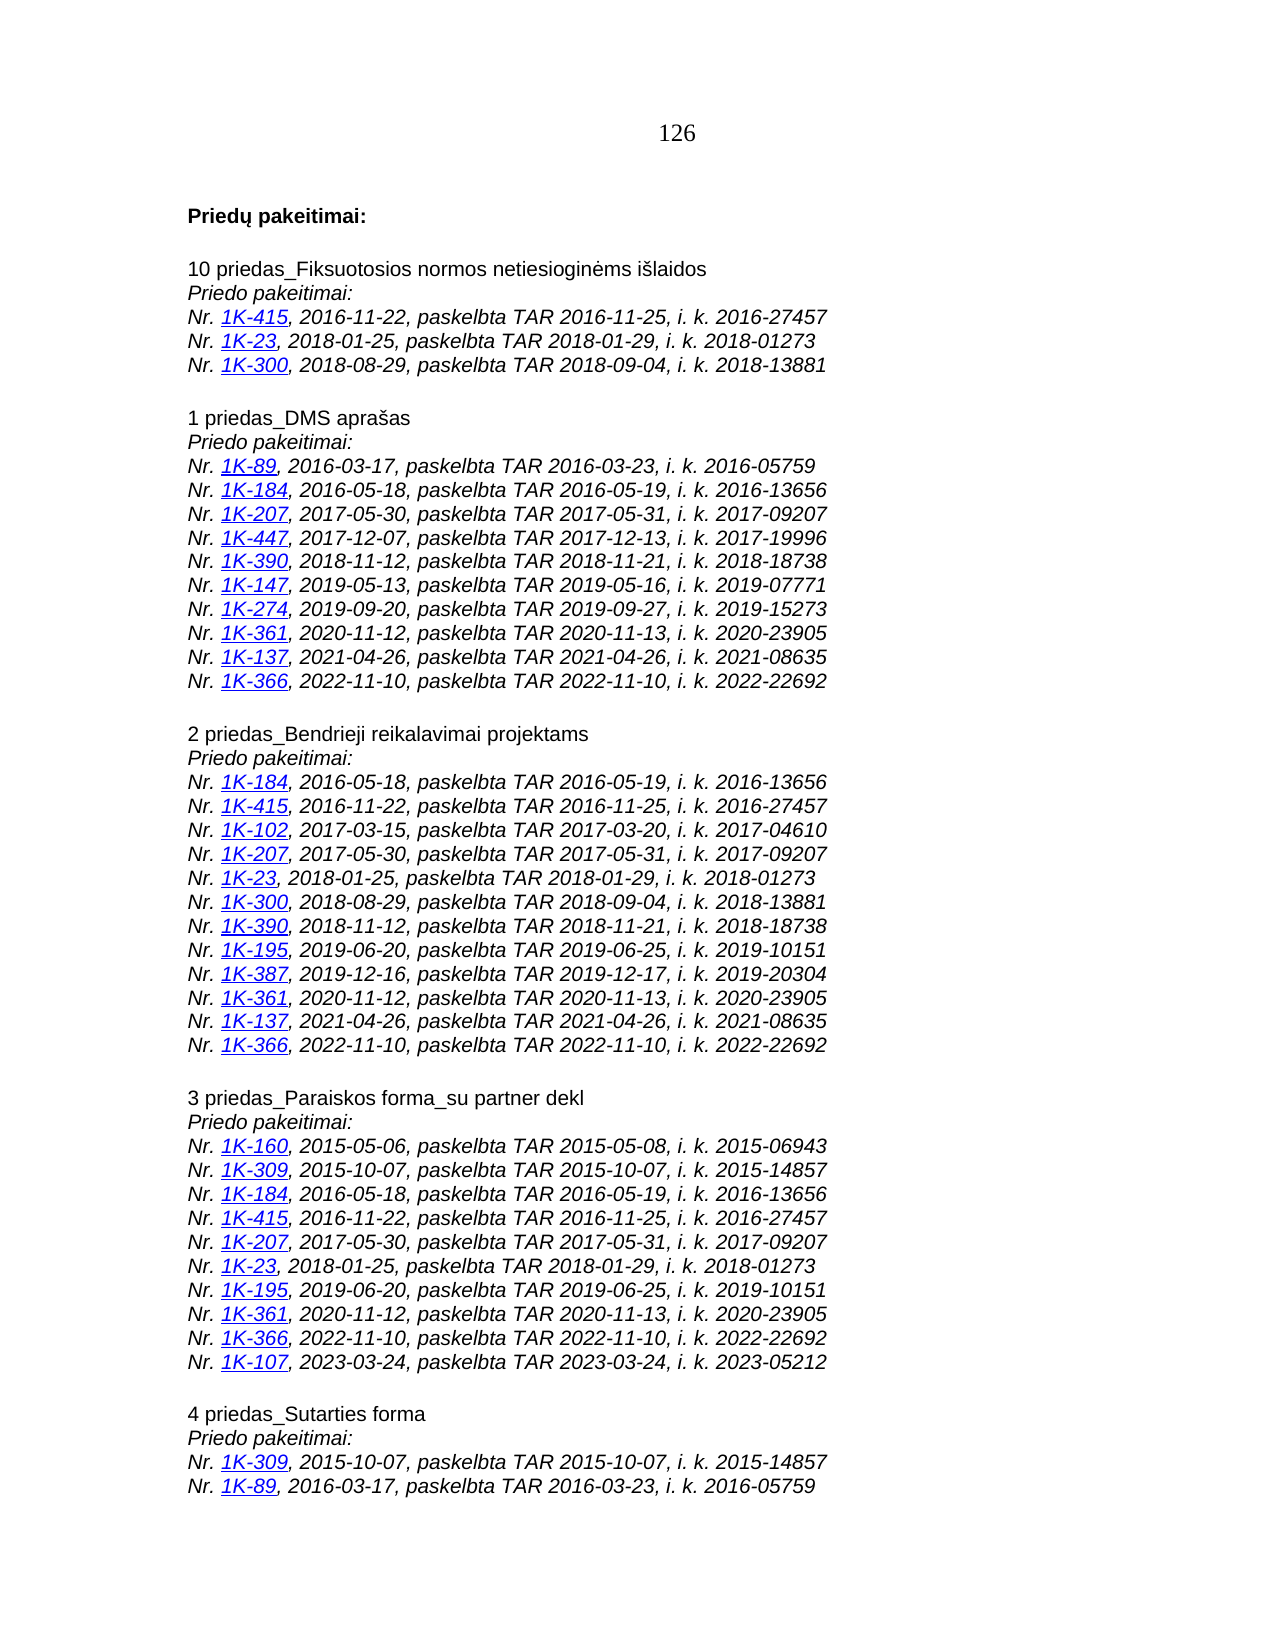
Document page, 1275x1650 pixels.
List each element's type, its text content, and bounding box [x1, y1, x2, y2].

text Nr. 1K-195, 2019-06-20, paskelbta TAR 2019-06-25, i. k. 2019-10151 [187, 1278, 1167, 1302]
text Nr. 1K-309, 2015-10-07, paskelbta TAR 2015-10-07, i. k. 2015-14857 [187, 1158, 1167, 1182]
text Priedo pakeitimai: [187, 281, 1167, 305]
text 1 priedas_DMS aprašas [187, 406, 1167, 429]
text Nr. 1K-415, 2016-11-22, paskelbta TAR 2016-11-25, i. k. 2016-27457 [187, 305, 1167, 329]
text Nr. 1K-184, 2016-05-18, paskelbta TAR 2016-05-19, i. k. 2016-13656 [187, 477, 1167, 501]
text 4 priedas_Sutarties forma [187, 1402, 1167, 1426]
text Nr. 1K-137, 2021-04-26, paskelbta TAR 2021-04-26, i. k. 2021-08635 [187, 645, 1167, 669]
text Nr. 1K-387, 2019-12-16, paskelbta TAR 2019-12-17, i. k. 2019-20304 [187, 961, 1167, 985]
text Nr. 1K-274, 2019-09-20, paskelbta TAR 2019-09-27, i. k. 2019-15273 [187, 597, 1167, 621]
text Priedo pakeitimai: [187, 1426, 1167, 1450]
text Nr. 1K-23, 2018-01-25, paskelbta TAR 2018-01-29, i. k. 2018-01273 [187, 866, 1167, 889]
text Nr. 1K-23, 2018-01-25, paskelbta TAR 2018-01-29, i. k. 2018-01273 [187, 1254, 1167, 1278]
text Nr. 1K-160, 2015-05-06, paskelbta TAR 2015-05-08, i. k. 2015-06943 [187, 1134, 1167, 1158]
text Priedo pakeitimai: [187, 1110, 1167, 1134]
text Nr. 1K-447, 2017-12-07, paskelbta TAR 2017-12-13, i. k. 2017-19996 [187, 525, 1167, 549]
text Nr. 1K-147, 2019-05-13, paskelbta TAR 2019-05-16, i. k. 2019-07771 [187, 573, 1167, 597]
text Nr. 1K-207, 2017-05-30, paskelbta TAR 2017-05-31, i. k. 2017-09207 [187, 842, 1167, 866]
text Nr. 1K-361, 2020-11-12, paskelbta TAR 2020-11-13, i. k. 2020-23905 [187, 985, 1167, 1009]
text Nr. 1K-366, 2022-11-10, paskelbta TAR 2022-11-10, i. k. 2022-22692 [187, 1326, 1167, 1349]
text 10 priedas_Fiksuotosios normos netiesioginėms išlaidos [187, 257, 1167, 281]
text Nr. 1K-390, 2018-11-12, paskelbta TAR 2018-11-21, i. k. 2018-18738 [187, 549, 1167, 573]
text Nr. 1K-390, 2018-11-12, paskelbta TAR 2018-11-21, i. k. 2018-18738 [187, 913, 1167, 937]
text Priedo pakeitimai: [187, 429, 1167, 453]
text Priedo pakeitimai: [187, 746, 1167, 770]
text 2 priedas_Bendrieji reikalavimai projektams [187, 722, 1167, 746]
text Nr. 1K-415, 2016-11-22, paskelbta TAR 2016-11-25, i. k. 2016-27457 [187, 1206, 1167, 1230]
text Nr. 1K-89, 2016-03-17, paskelbta TAR 2016-03-23, i. k. 2016-05759 [187, 1474, 1167, 1498]
text Nr. 1K-195, 2019-06-20, paskelbta TAR 2019-06-25, i. k. 2019-10151 [187, 937, 1167, 961]
text Nr. 1K-300, 2018-08-29, paskelbta TAR 2018-09-04, i. k. 2018-13881 [187, 353, 1167, 377]
text Nr. 1K-361, 2020-11-12, paskelbta TAR 2020-11-13, i. k. 2020-23905 [187, 621, 1167, 645]
text Nr. 1K-137, 2021-04-26, paskelbta TAR 2021-04-26, i. k. 2021-08635 [187, 1009, 1167, 1033]
text Nr. 1K-366, 2022-11-10, paskelbta TAR 2022-11-10, i. k. 2022-22692 [187, 669, 1167, 693]
text Nr. 1K-184, 2016-05-18, paskelbta TAR 2016-05-19, i. k. 2016-13656 [187, 770, 1167, 794]
text Priedų pakeitimai: [187, 204, 1167, 228]
text Nr. 1K-207, 2017-05-30, paskelbta TAR 2017-05-31, i. k. 2017-09207 [187, 1230, 1167, 1254]
text Nr. 1K-89, 2016-03-17, paskelbta TAR 2016-03-23, i. k. 2016-05759 [187, 453, 1167, 477]
text Nr. 1K-366, 2022-11-10, paskelbta TAR 2022-11-10, i. k. 2022-22692 [187, 1033, 1167, 1057]
text Nr. 1K-361, 2020-11-12, paskelbta TAR 2020-11-13, i. k. 2020-23905 [187, 1302, 1167, 1326]
text Nr. 1K-102, 2017-03-15, paskelbta TAR 2017-03-20, i. k. 2017-04610 [187, 818, 1167, 842]
text Nr. 1K-300, 2018-08-29, paskelbta TAR 2018-09-04, i. k. 2018-13881 [187, 889, 1167, 913]
text Nr. 1K-184, 2016-05-18, paskelbta TAR 2016-05-19, i. k. 2016-13656 [187, 1182, 1167, 1206]
text Nr. 1K-107, 2023-03-24, paskelbta TAR 2023-03-24, i. k. 2023-05212 [187, 1349, 1167, 1373]
text Nr. 1K-309, 2015-10-07, paskelbta TAR 2015-10-07, i. k. 2015-14857 [187, 1450, 1167, 1474]
text Nr. 1K-23, 2018-01-25, paskelbta TAR 2018-01-29, i. k. 2018-01273 [187, 329, 1167, 353]
text Nr. 1K-415, 2016-11-22, paskelbta TAR 2016-11-25, i. k. 2016-27457 [187, 794, 1167, 818]
text Nr. 1K-207, 2017-05-30, paskelbta TAR 2017-05-31, i. k. 2017-09207 [187, 501, 1167, 525]
text 3 priedas_Paraiskos forma_su partner dekl [187, 1086, 1167, 1110]
